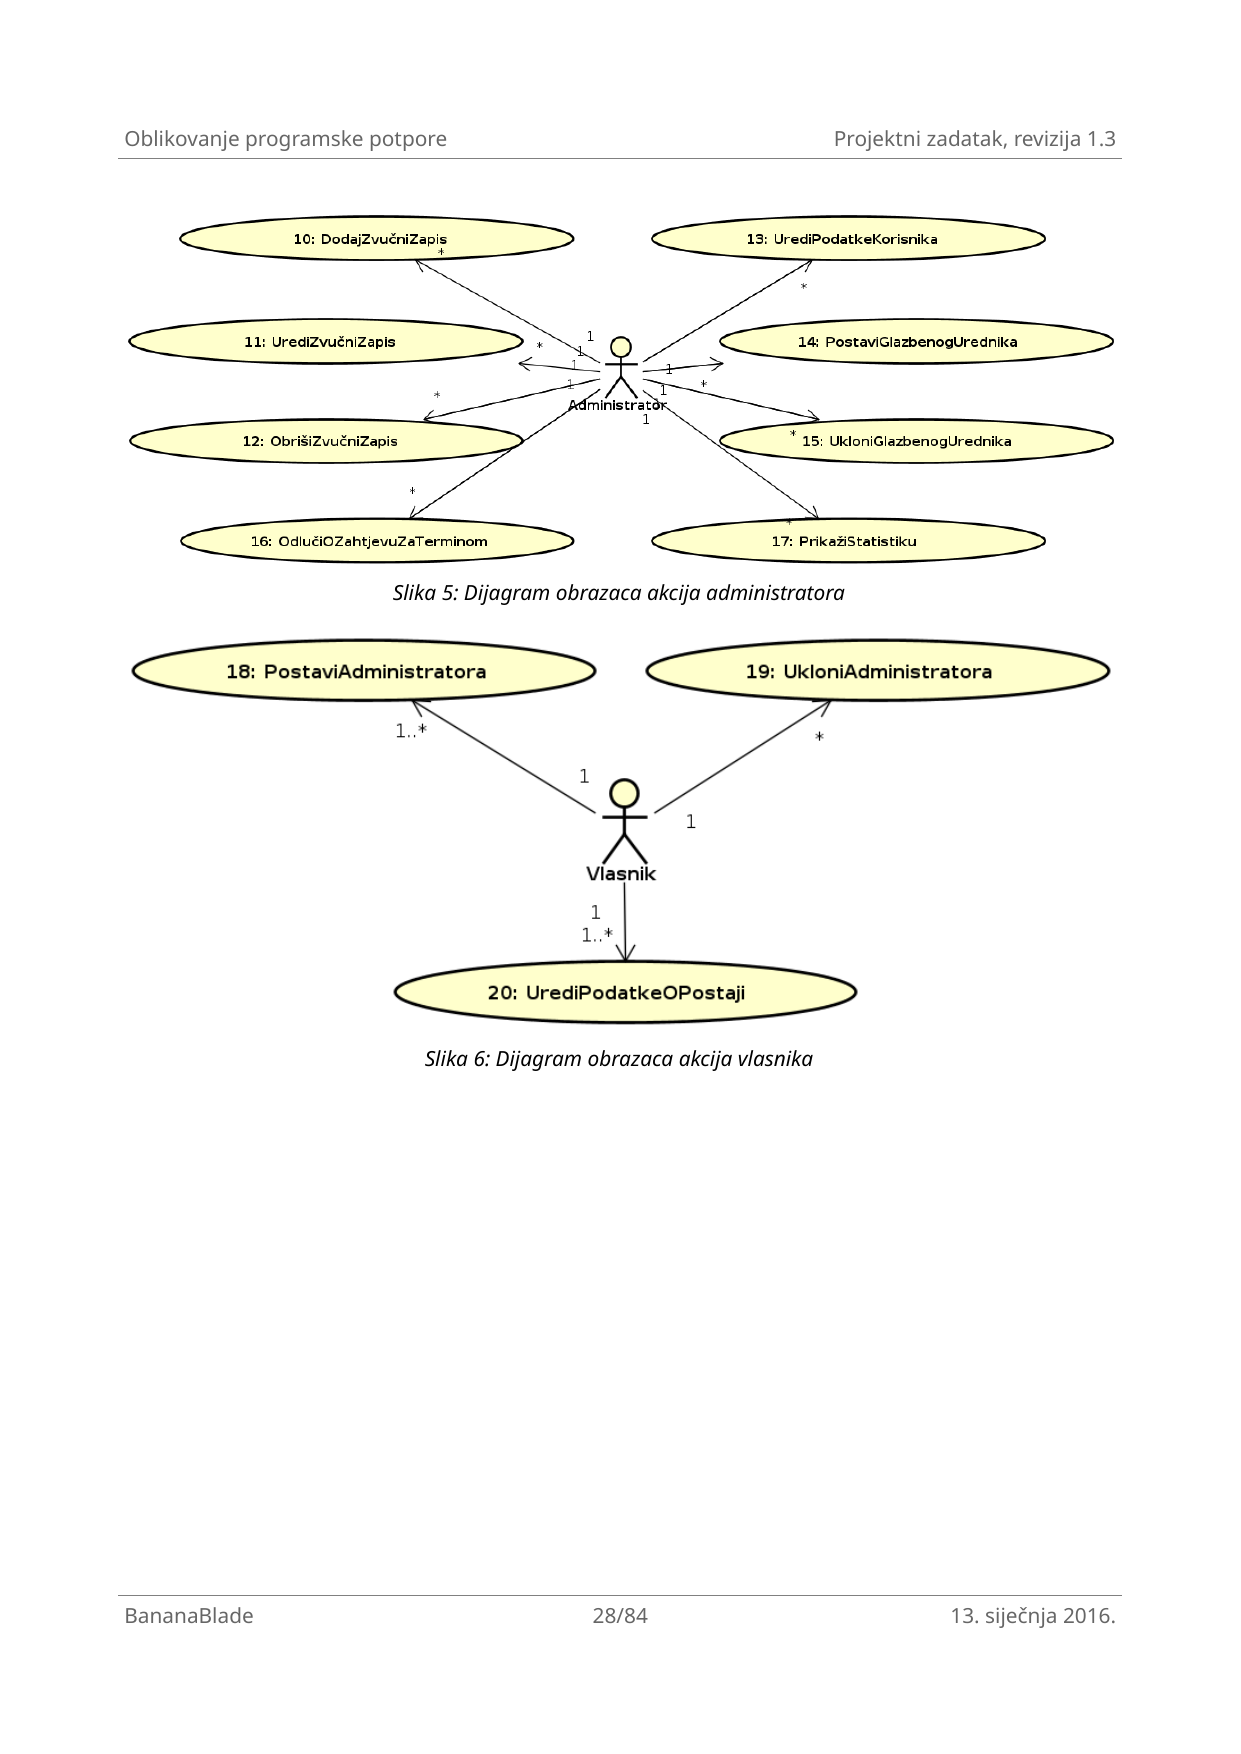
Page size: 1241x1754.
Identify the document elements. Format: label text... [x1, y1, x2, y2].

text Slika 5: Dijagram obrazaca akcija administratora [118, 573, 1122, 606]
picture [118, 625, 1123, 1038]
text Slika 6: Dijagram obrazaca akcija vlasnika [118, 1038, 1122, 1072]
picture [118, 205, 1123, 573]
